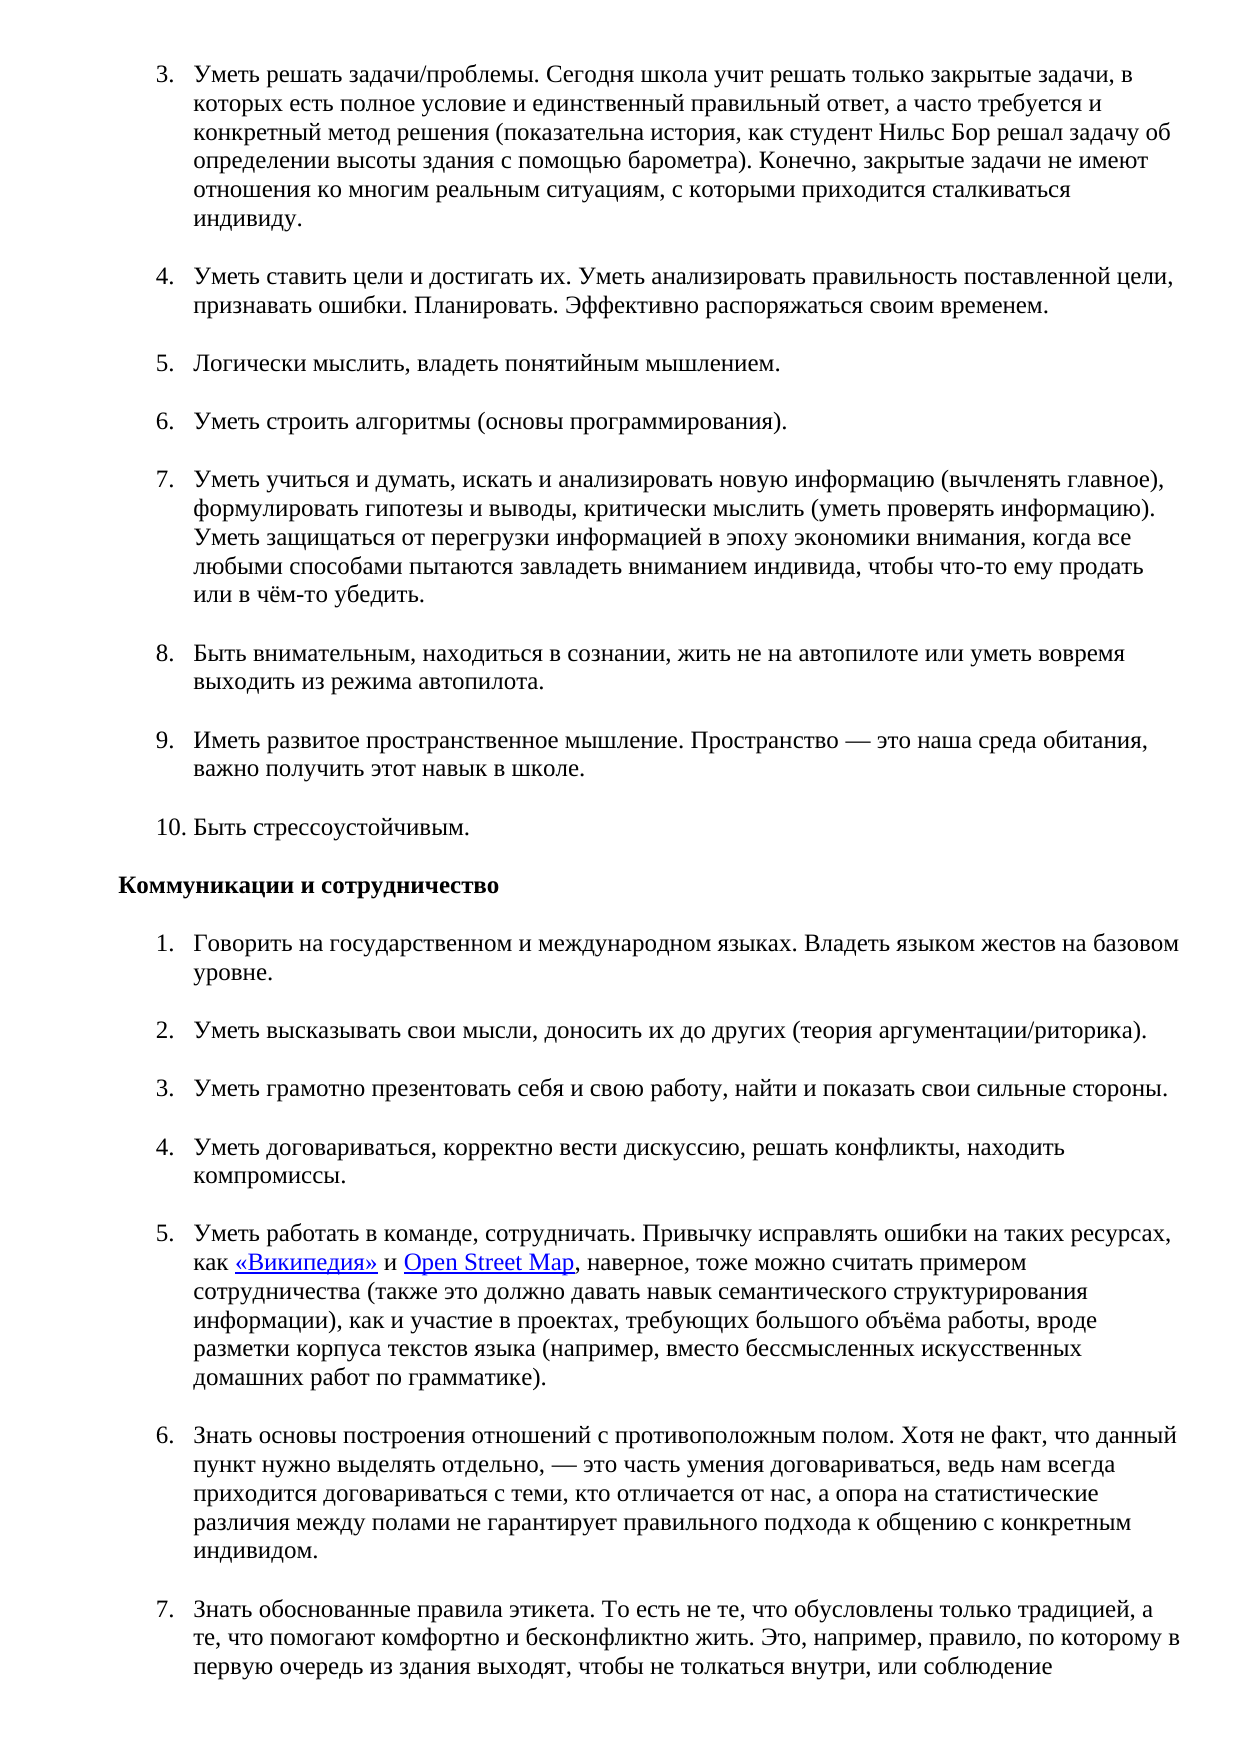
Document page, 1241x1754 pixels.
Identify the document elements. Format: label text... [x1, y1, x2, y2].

list Уметь работать в команде, сотрудничать. Привычку исправлять ошибки на таких ресурсах, как «Википедия» и Open Street Map, наверное, тоже можно считать примером сотрудничества (также это должно давать навык семантического структурирования информации), как и участие в проектах, требующих большого объёма работы, вроде разметки корпуса текстов языка (например, вместо бессмысленных искусственных домашних работ по грамматике). [156, 1218, 1181, 1391]
list Быть стрессоустойчивым. [156, 812, 1181, 840]
list Иметь развитое пространственное мышление. Пространство — это наша среда обитания, важно получить этот навык в школе. [156, 725, 1181, 782]
list Уметь ставить цели и достигать их. Уметь анализировать правильность поставленной цели, признавать ошибки. Планировать. Эффективно распоряжаться своим временем. [156, 261, 1181, 318]
list Быть внимательным, находиться в сознании, жить не на автопилоте или уметь вовремя выходить из режима автопилота. [156, 638, 1181, 695]
list Уметь высказывать свои мысли, доносить их до других (теория аргументации/риторика). [156, 1015, 1181, 1044]
list Уметь грамотно презентовать себя и свою работу, найти и показать свои сильные стороны. [156, 1073, 1181, 1102]
list Знать обоснованные правила этикета. То есть не те, что обусловлены только традицией, а те, что помогают комфортно и бесконфликтно жить. Это, например, правило, по которому в первую очередь из здания выходят, чтобы не толкаться внутри, или соблюдение [156, 1594, 1181, 1680]
list Знать основы построения отношений с противоположным полом. Хотя не факт, что данный пункт нужно выделять отдельно, — это часть умения договариваться, ведь нам всегда приходится договариваться с теми, кто отличается от нас, а опора на статистические различия между полами не гарантирует правильного подхода к общению с конкретным индивидом. [156, 1421, 1181, 1564]
list Уметь договариваться, корректно вести дискуссию, решать конфликты, находить компромиссы. [156, 1132, 1181, 1189]
list Уметь строить алгоритмы (основы программирования). [156, 406, 1181, 435]
list Уметь учиться и думать, искать и анализировать новую информацию (вычленять главное), формулировать гипотезы и выводы, критически мыслить (уметь проверять информацию). Уметь защищаться от перегрузки информацией в эпоху экономики внимания, когда все любыми способами пытаются завладеть вниманием индивида, чтобы что-то ему продать или в чём-то убедить. [156, 464, 1181, 608]
list Говорить на государственном и международном языках. Владеть языком жестов на базовом уровне. [156, 928, 1181, 986]
list Логически мыслить, владеть понятийным мышлением. [156, 348, 1181, 377]
text Коммуникации и сотрудничество [118, 870, 1181, 899]
list Уметь решать задачи/проблемы. Сегодня школа учит решать только закрытые задачи, в которых есть полное условие и единственный правильный ответ, а часто требуется и конкретный метод решения (показательна история, как студент Нильс Бор решал задачу об определении высоты здания с помощью барометра). Конечно, закрытые задачи не имеют отношения ко многим реальным ситуациям, с которыми приходится сталкиваться индивиду. [156, 59, 1181, 232]
